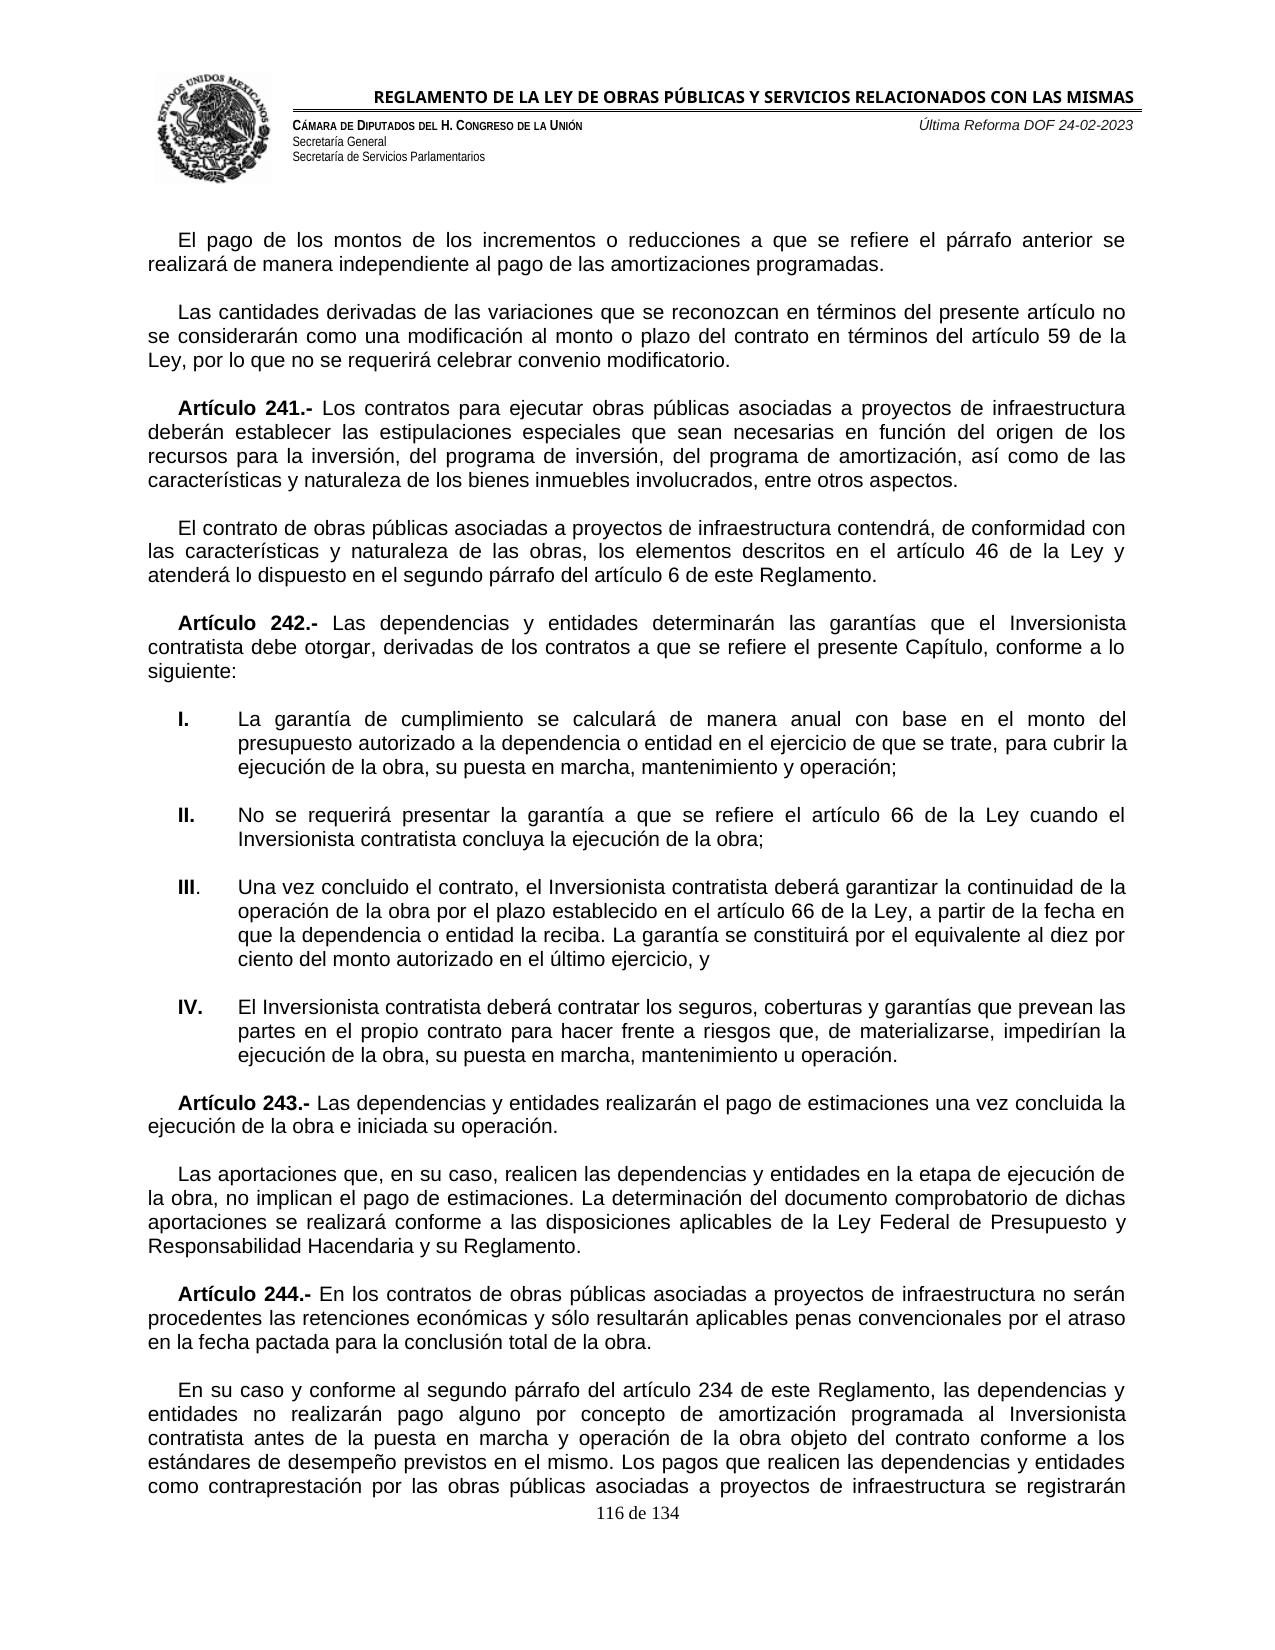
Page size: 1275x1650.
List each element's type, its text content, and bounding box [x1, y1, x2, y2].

text II. No se requerirá presentar la garantía a que se refiere el artículo 66 de la Ley cuando el Inversionista contratista concluya la ejecución de la obra; [178, 803, 1127, 851]
text Artículo 243.- Las dependencias y entidades realizarán el pago de estimaciones una vez concluida la ejecución de la obra e iniciada su operación. [148, 1090, 1127, 1138]
text I. La garantía de cumplimiento se calculará de manera anual con base en el monto del presupuesto autorizado a la dependencia o entidad en el ejercicio de que se trate, para cubrir la ejecución de la obra, su puesta en marcha, mantenimiento y operación; [178, 707, 1127, 779]
text Artículo 241.- Los contratos para ejecutar obras públicas asociadas a proyectos de infraestructura deberán establecer las estipulaciones especiales que sean necesarias en función del origen de los recursos para la inversión, del programa de inversión, del programa de amortización, así como de las características y naturaleza de los bienes inmuebles involucrados, entre otros aspectos. [148, 396, 1127, 491]
text Artículo 242.- Las dependencias y entidades determinarán las garantías que el Inversionista contratista debe otorgar, derivadas de los contratos a que se refiere el presente Capítulo, conforme a lo siguiente: [148, 611, 1127, 683]
text Artículo 244.- En los contratos de obras públicas asociadas a proyectos de infraestructura no serán procedentes las retenciones económicas y sólo resultarán aplicables penas convencionales por el atraso en la fecha pactada para la conclusión total de la obra. [148, 1282, 1127, 1354]
text En su caso y conforme al segundo párrafo del artículo 234 de este Reglamento, las dependencias y entidades no realizarán pago alguno por concepto de amortización programada al Inversionista contratista antes de la puesta en marcha y operación de la obra objeto del contrato conforme a los estándares de desempeño previstos en el mismo. Los pagos que realicen las dependencias y entidades como contraprestación por las obras públicas asociadas a proyectos de infraestructura se registrarán [148, 1378, 1127, 1498]
text III. Una vez concluido el contrato, el Inversionista contratista deberá garantizar la continuidad de la operación de la obra por el plazo establecido en el artículo 66 de la Ley, a partir de la fecha en que la dependencia o entidad la reciba. La garantía se constituirá por el equivalente al diez por ciento del monto autorizado en el último ejercicio, y [178, 875, 1127, 971]
text El pago de los montos de los incrementos o reducciones a que se refiere el párrafo anterior se realizará de manera independiente al pago de las amortizaciones programadas. [148, 228, 1127, 276]
text El contrato de obras públicas asociadas a proyectos de infraestructura contendrá, de conformidad con las características y naturaleza de las obras, los elementos descritos en el artículo 46 de la Ley y atenderá lo dispuesto en el segundo párrafo del artículo 6 de este Reglamento. [148, 515, 1127, 587]
text Las cantidades derivadas de las variaciones que se reconozcan en términos del presente artículo no se considerarán como una modificación al monto o plazo del contrato en términos del artículo 59 de la Ley, por lo que no se requerirá celebrar convenio modificatorio. [148, 300, 1127, 372]
text Las aportaciones que, en su caso, realicen las dependencias y entidades en la etapa de ejecución de la obra, no implican el pago de estimaciones. La determinación del documento comprobatorio de dichas aportaciones se realizará conforme a las disposiciones aplicables de la Ley Federal de Presupuesto y Responsabilidad Hacendaria y su Reglamento. [148, 1162, 1127, 1258]
text IV. El Inversionista contratista deberá contratar los seguros, coberturas y garantías que prevean las partes en el propio contrato para hacer frente a riesgos que, de materializarse, impedirían la ejecución de la obra, su puesta en marcha, mantenimiento u operación. [178, 994, 1127, 1066]
